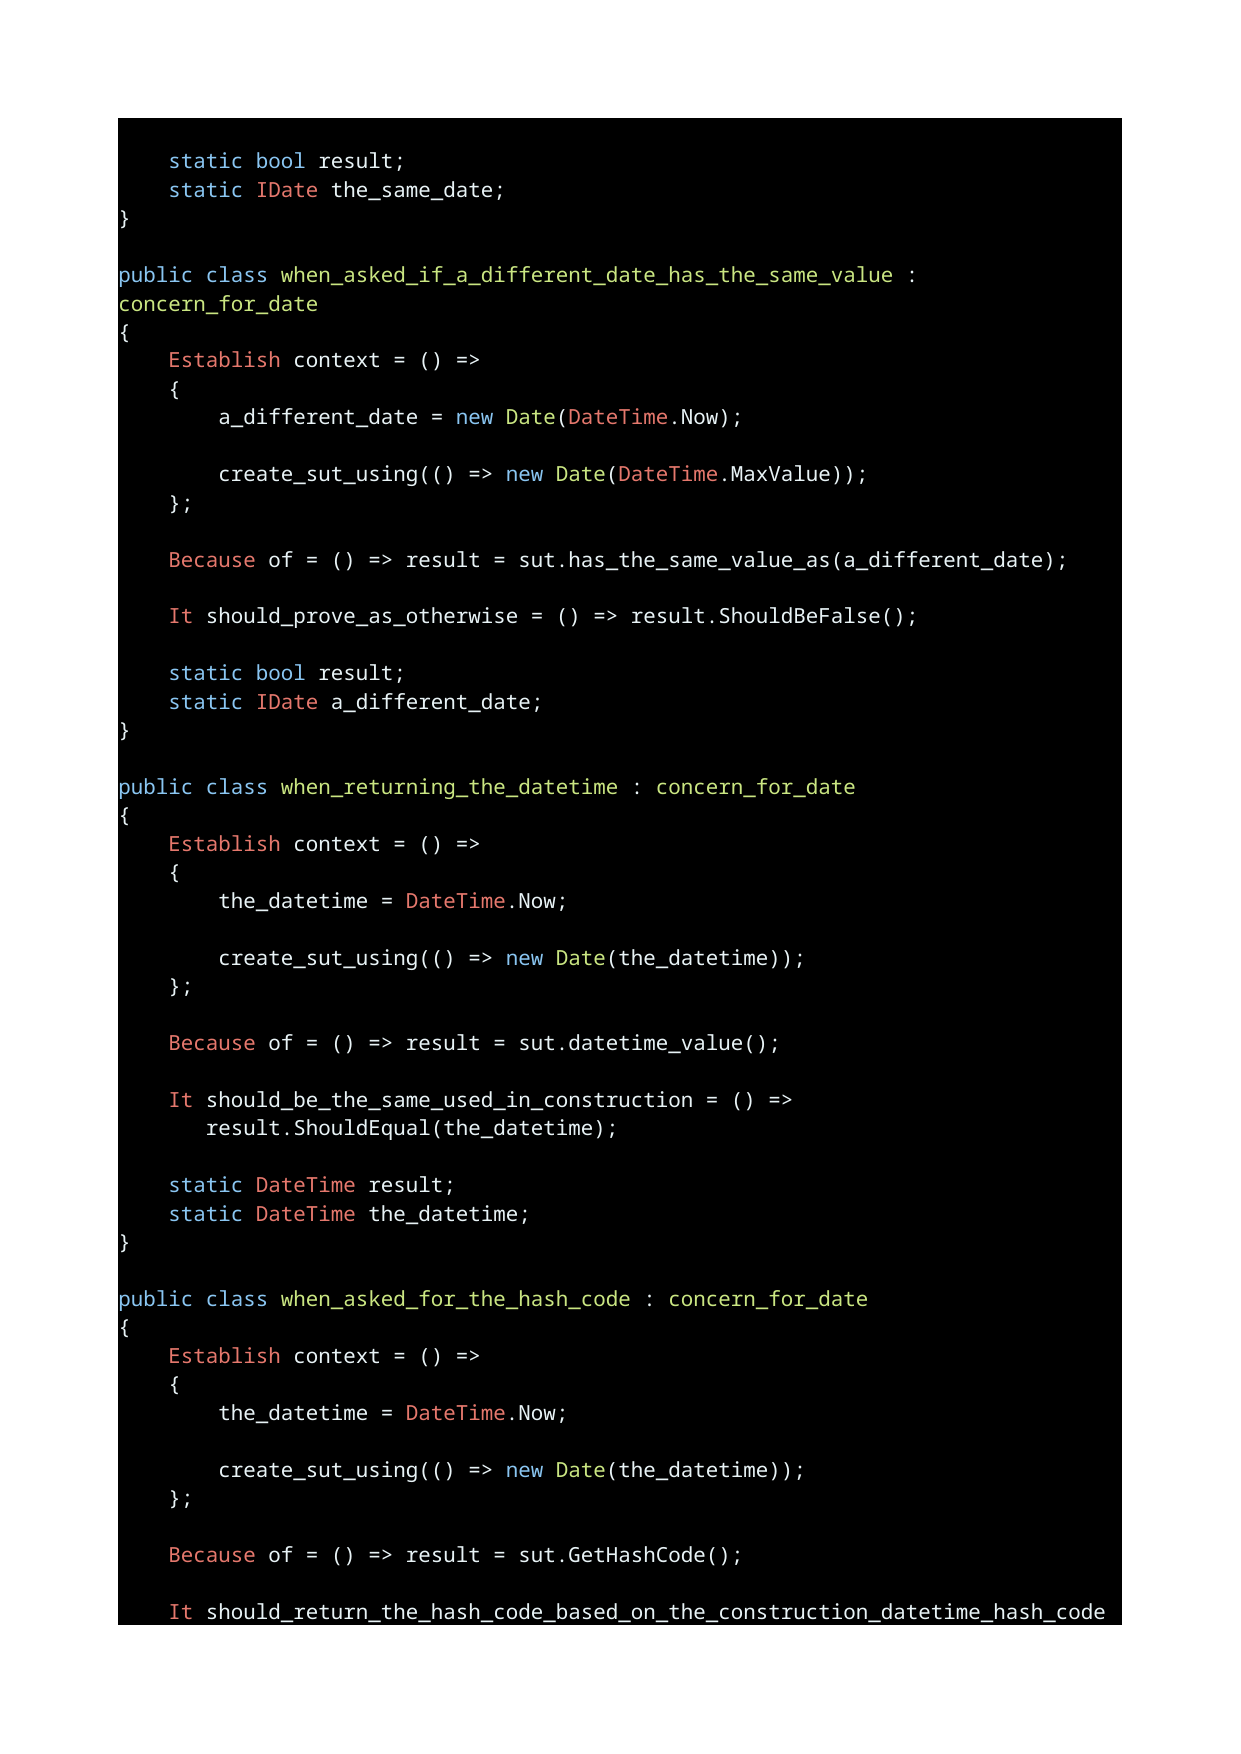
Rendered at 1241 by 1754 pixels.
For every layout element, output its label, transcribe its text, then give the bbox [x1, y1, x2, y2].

text static DateTime result; [118, 1170, 1122, 1199]
text Establish context = () => [118, 346, 1122, 374]
text the_datetime = DateTime.Now; [118, 1398, 1122, 1426]
text Because of = () => result = sut.GetHashCode(); [118, 1540, 1122, 1568]
text a_different_date = new Date(DateTime.Now); [118, 402, 1122, 431]
text Because of = () => result = sut.has_the_same_value_as(a_different_date); [118, 545, 1122, 573]
text Establish context = () => [118, 829, 1122, 857]
text }; [118, 971, 1122, 1000]
text Establish context = () => [118, 1341, 1122, 1369]
text It should_return_the_hash_code_based_on_the_construction_datetime_hash_code [118, 1597, 1122, 1625]
text { [118, 374, 1122, 402]
text { [118, 801, 1122, 829]
text static bool result; [118, 147, 1122, 175]
text }; [118, 488, 1122, 516]
text } [118, 203, 1122, 232]
text public class when_asked_for_the_hash_code : concern_for_date [118, 1284, 1122, 1312]
text static IDate a_different_date; [118, 687, 1122, 715]
text Because of = () => result = sut.datetime_value(); [118, 1028, 1122, 1057]
text } [118, 1227, 1122, 1256]
text { [118, 1312, 1122, 1341]
text static IDate the_same_date; [118, 175, 1122, 203]
text { [118, 1369, 1122, 1398]
text create_sut_using(() => new Date(the_datetime)); [118, 943, 1122, 971]
text create_sut_using(() => new Date(DateTime.MaxValue)); [118, 459, 1122, 488]
text }; [118, 1483, 1122, 1512]
text result.ShouldEqual(the_datetime); [118, 1113, 1122, 1142]
text static DateTime the_datetime; [118, 1199, 1122, 1227]
text { [118, 317, 1122, 346]
text static bool result; [118, 658, 1122, 687]
text { [118, 857, 1122, 886]
text the_datetime = DateTime.Now; [118, 886, 1122, 914]
text public class when_asked_if_a_different_date_has_the_same_value : concern_for_date [118, 260, 1122, 317]
text } [118, 715, 1122, 744]
text create_sut_using(() => new Date(the_datetime)); [118, 1455, 1122, 1483]
text It should_be_the_same_used_in_construction = () => [118, 1085, 1122, 1113]
text public class when_returning_the_datetime : concern_for_date [118, 772, 1122, 801]
text It should_prove_as_otherwise = () => result.ShouldBeFalse(); [118, 602, 1122, 630]
